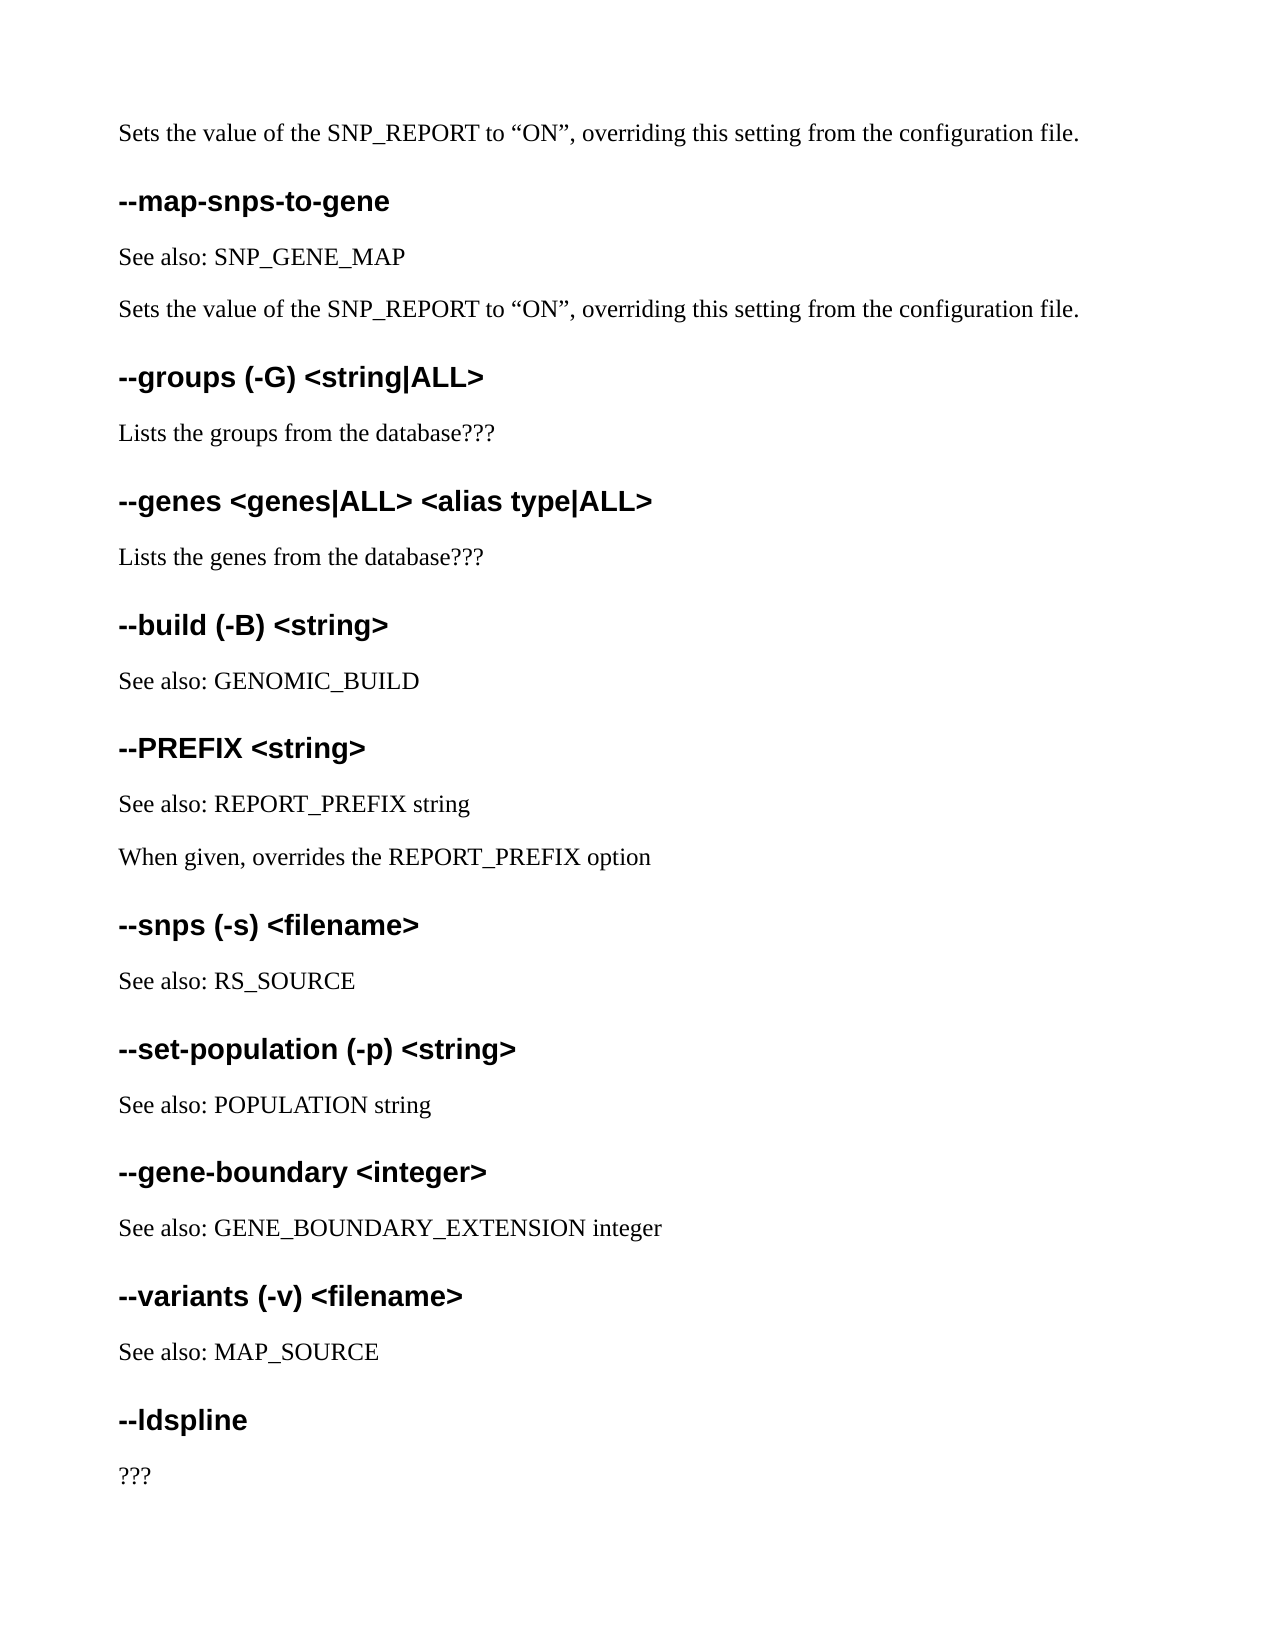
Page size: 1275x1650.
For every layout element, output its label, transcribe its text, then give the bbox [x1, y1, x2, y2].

text See also: REPORT_PREFIX string [118, 789, 1157, 818]
text ??? [118, 1461, 1157, 1490]
subtitle --build (-B) <string> [118, 608, 1157, 641]
subtitle --set-population (-p) <string> [118, 1032, 1157, 1065]
subtitle --PREFIX <string> [118, 732, 1157, 765]
subtitle --variants (-v) <filename> [118, 1279, 1157, 1313]
text See also: MAP_SOURCE [118, 1337, 1157, 1366]
subtitle --genes <genes|ALL> <alias type|ALL> [118, 484, 1157, 518]
subtitle --ldspline [118, 1403, 1157, 1437]
text See also: GENE_BOUNDARY_EXTENSION integer [118, 1213, 1157, 1242]
subtitle --gene-boundary <integer> [118, 1156, 1157, 1189]
text See also: POPULATION string [118, 1090, 1157, 1118]
text See also: RS_SOURCE [118, 966, 1157, 995]
text When given, overrides the REPORT_PREFIX option [118, 842, 1157, 871]
text Lists the groups from the database??? [118, 418, 1157, 447]
text See also: GENOMIC_BUILD [118, 666, 1157, 694]
subtitle --snps (-s) <filename> [118, 908, 1157, 942]
subtitle --map-snps-to-gene [118, 184, 1157, 217]
text See also: SNP_GENE_MAP [118, 242, 1157, 271]
subtitle --groups (-G) <string|ALL> [118, 360, 1157, 394]
text Sets the value of the SNP_REPORT to “ON”, overriding this setting from the configuration file. [118, 118, 1157, 147]
text Lists the genes from the database??? [118, 542, 1157, 571]
text Sets the value of the SNP_REPORT to “ON”, overriding this setting from the configuration file. [118, 294, 1157, 323]
